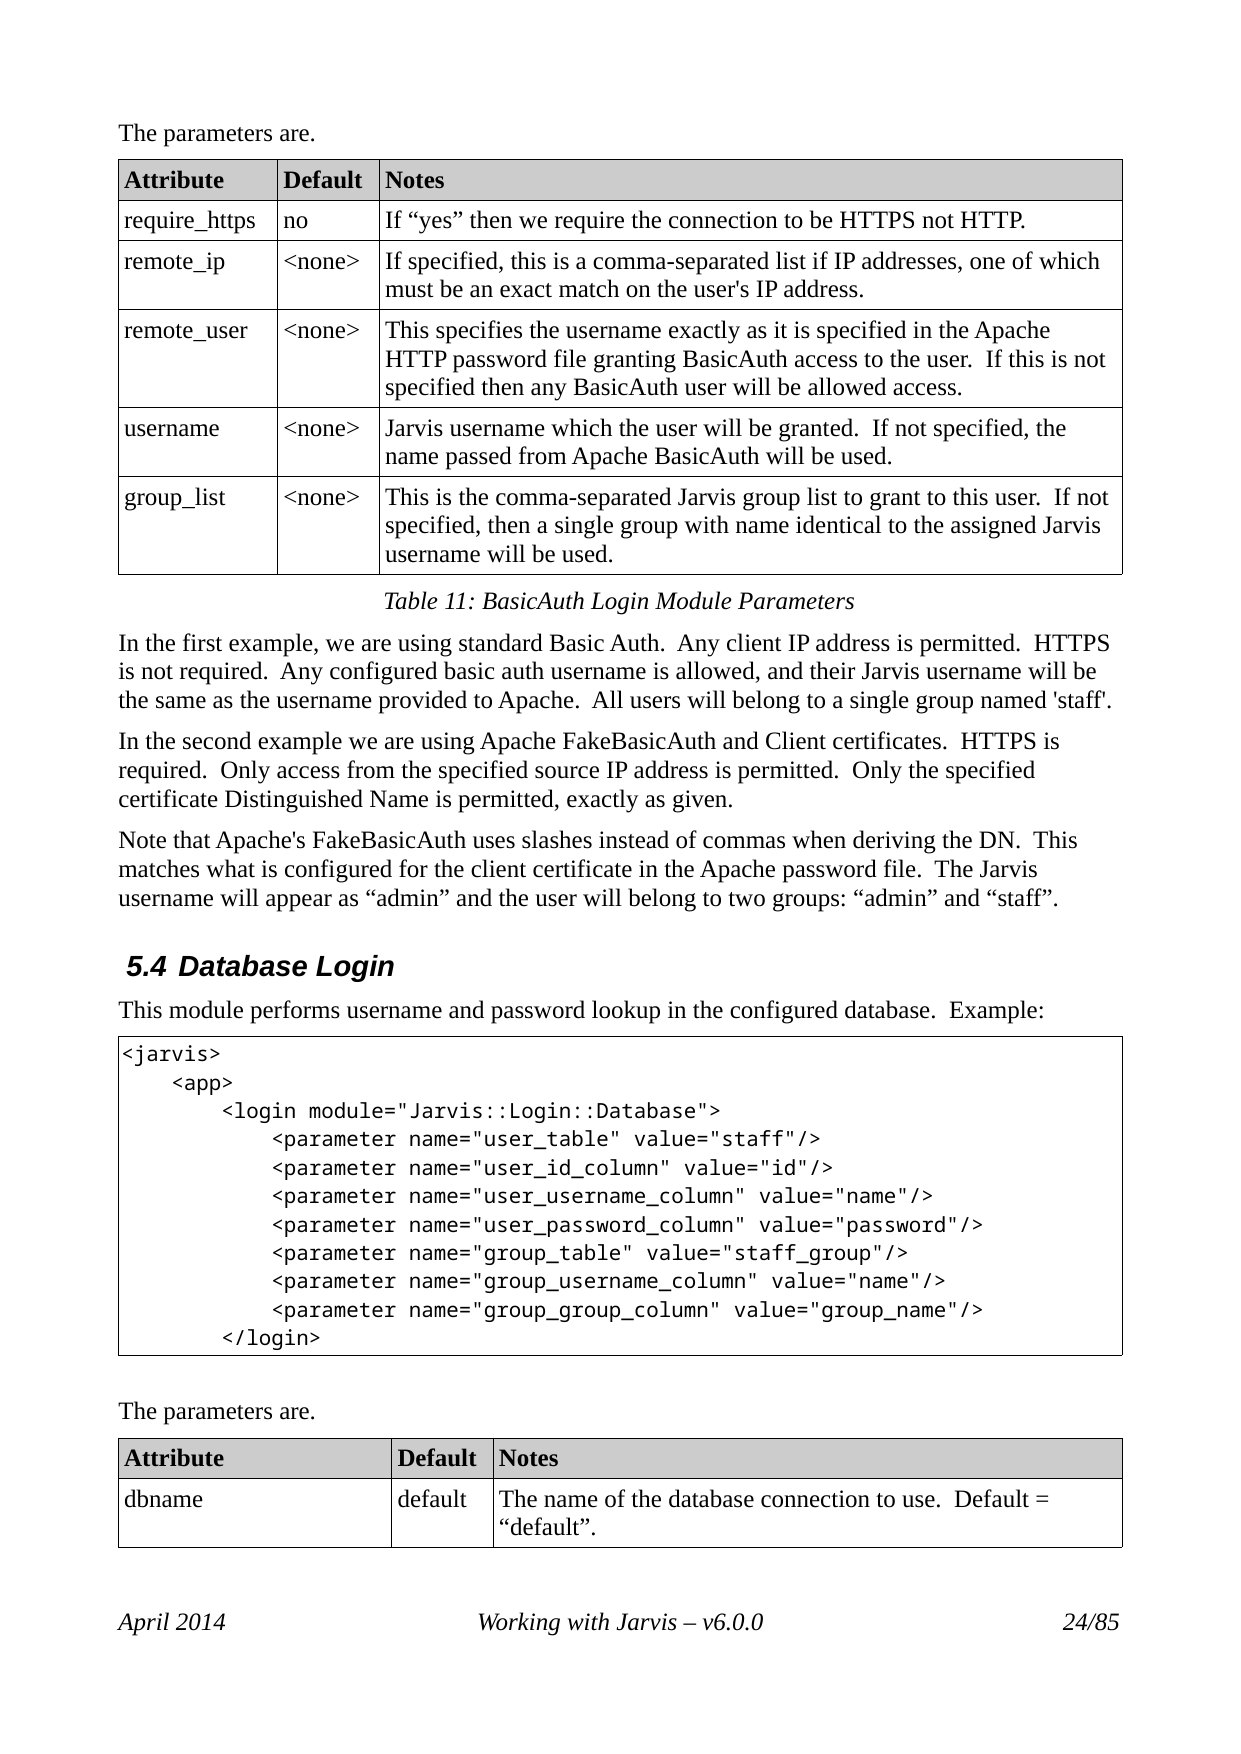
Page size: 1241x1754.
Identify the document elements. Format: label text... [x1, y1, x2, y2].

text In the first example, we are using standard Basic Auth. Any client IP address is permitted. HTTPS is not required. Any configured basic auth username is allowed, and their Jarvis username will be the same as the username provided to Apache. All users will belong to a single group named 'staff'. [118, 628, 1122, 714]
text <app> [119, 1064, 1122, 1093]
text The parameters are. [118, 118, 1122, 147]
table_header Attribute [119, 160, 277, 200]
table_header Default [278, 160, 379, 200]
text <parameter name="group_table" value="staff_group"/> [119, 1235, 1122, 1264]
table_header Notes [494, 1439, 1122, 1478]
table_cell If “yes” then we require the connection to be HTTPS not HTTP. [380, 201, 1122, 240]
text <parameter name="user_password_column" value="password"/> [119, 1207, 1122, 1235]
table_header Notes [380, 160, 1122, 200]
table_cell remote_user [119, 310, 277, 407]
text The parameters are. [118, 1396, 1122, 1425]
table_cell group_list [119, 477, 277, 574]
table_cell default [392, 1479, 493, 1547]
subtitle Database Login [118, 949, 1122, 982]
table_cell no [278, 201, 379, 240]
text Table 11: BasicAuth Login Module Parameters [118, 586, 1122, 615]
table_cell <none> [278, 310, 379, 407]
table_cell If specified, this is a comma-separated list if IP addresses, one of which must be an exact match on the user's IP address. [380, 241, 1122, 309]
text Note that Apache's FakeBasicAuth uses slashes instead of commas when deriving the DN. This matches what is configured for the client certificate in the Apache password file. The Jarvis username will appear as “admin” and the user will belong to two groups: “admin” and “staff”. [118, 825, 1122, 911]
text </login> [119, 1321, 1122, 1355]
table_cell <none> [278, 408, 379, 476]
table_cell This specifies the username exactly as it is specified in the Apache HTTP password file granting BasicAuth access to the user. If this is not specified then any BasicAuth user will be allowed access. [380, 310, 1122, 407]
table_cell <none> [278, 241, 379, 309]
table_cell username [119, 408, 277, 476]
text In the second example we are using Apache FakeBasicAuth and Client certificates. HTTPS is required. Only access from the specified source IP address is permitted. Only the specified certificate Distinguished Name is permitted, exactly as given. [118, 726, 1122, 813]
table_cell The name of the database connection to use. Default = “default”. [494, 1479, 1122, 1547]
text <parameter name="user_username_column" value="name"/> [119, 1178, 1122, 1207]
text <parameter name="user_table" value="staff"/> [119, 1121, 1122, 1150]
table_cell Jarvis username which the user will be granted. If not specified, the name passed from Apache BasicAuth will be used. [380, 408, 1122, 476]
table_cell dbname [119, 1479, 391, 1547]
table_header Default [392, 1439, 493, 1478]
text <parameter name="user_id_column" value="id"/> [119, 1150, 1122, 1178]
text <login module="Jarvis::Login::Database"> [119, 1093, 1122, 1121]
table_cell <none> [278, 477, 379, 574]
text This module performs username and password lookup in the configured database. Example: [118, 995, 1122, 1024]
text <parameter name="group_group_column" value="group_name"/> [119, 1292, 1122, 1321]
text <jarvis> [119, 1037, 1122, 1064]
table_cell require_https [119, 201, 277, 240]
table_cell This is the comma-separated Jarvis group list to grant to this user. If not specified, then a single group with name identical to the assigned Jarvis username will be used. [380, 477, 1122, 574]
table_header Attribute [119, 1439, 391, 1478]
table_cell remote_ip [119, 241, 277, 309]
text <parameter name="group_username_column" value="name"/> [119, 1264, 1122, 1292]
